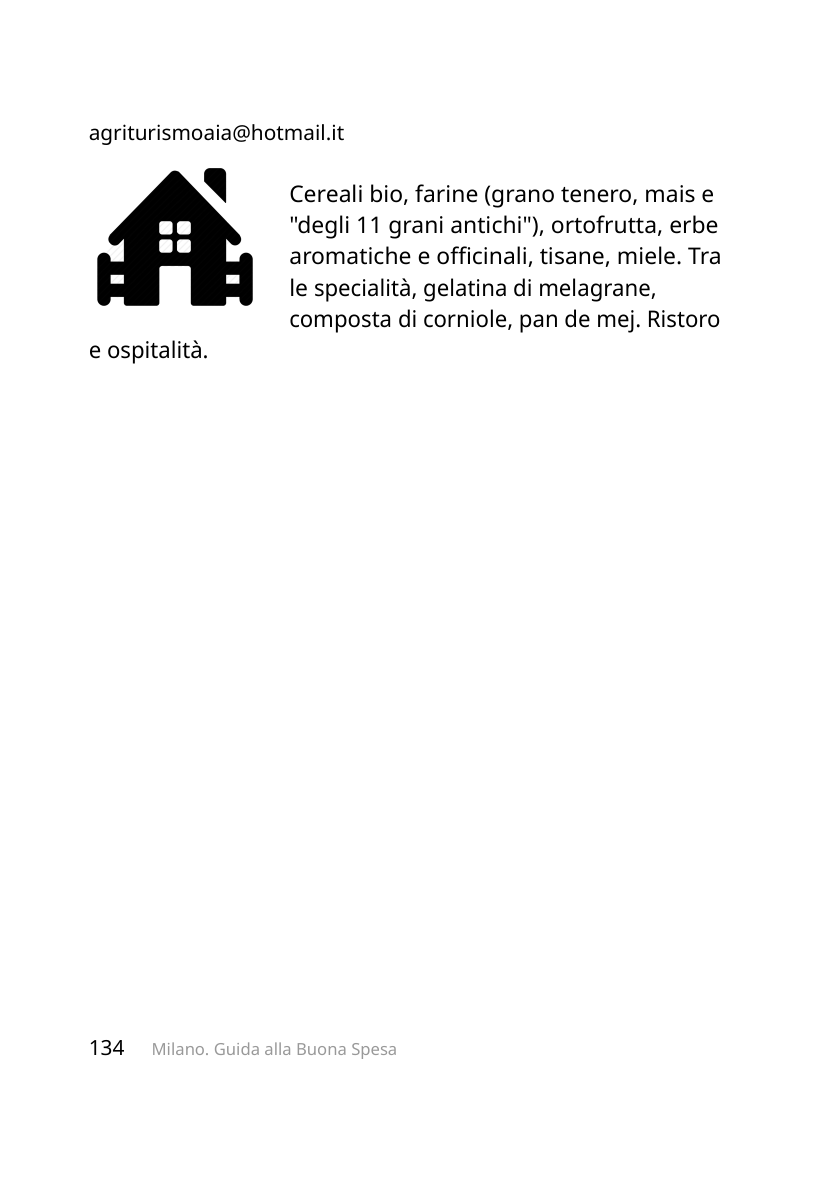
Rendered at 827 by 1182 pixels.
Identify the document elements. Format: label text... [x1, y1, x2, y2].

picture [88, 146, 266, 324]
text Cereali bio, farine (grano tenero, mais e "degli 11 grani antichi"), ortofrutta, erbe aromatiche e officinali, tisane, miele. Tra le specialità, gelatina di melagrane, composta di corniole, pan de mej. Ristoro e ospitalità. [88, 178, 738, 365]
text - agriturismoaia@hotmail.it [88, 118, 738, 147]
